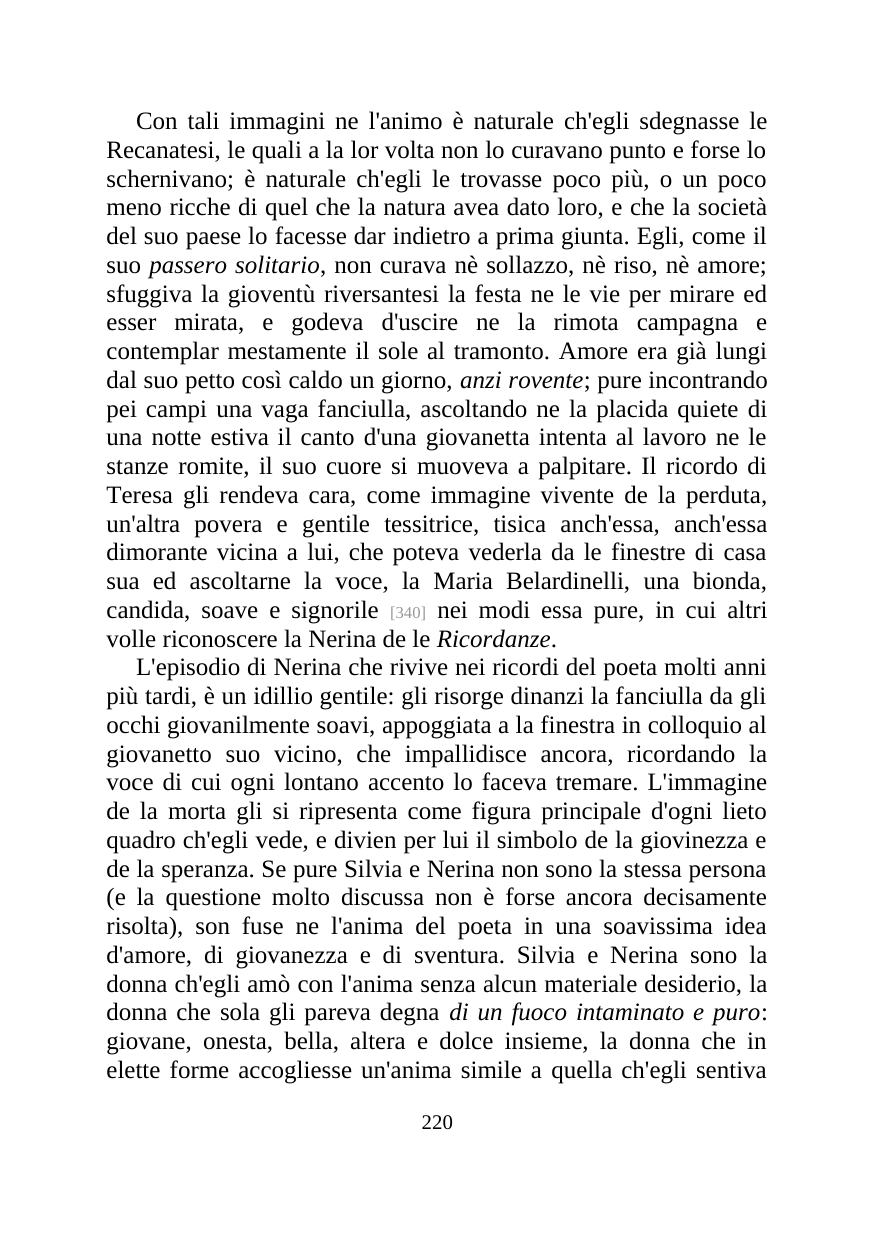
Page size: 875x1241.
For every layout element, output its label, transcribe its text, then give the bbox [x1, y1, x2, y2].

text Con tali immagini ne l'animo è naturale ch'egli sdegnasse le Recanatesi, le quali a la lor volta non lo curavano punto e forse lo schernivano; è naturale ch'egli le trovasse poco più, o un poco meno ricche di quel che la natura avea dato loro, e che la società del suo paese lo facesse dar indietro a prima giunta. Egli, come il suo passero solitario, non curava nè sollazzo, nè riso, nè amore; sfuggiva la gioventù riversantesi la festa ne le vie per mirare ed esser mirata, e godeva d'uscire ne la rimota campagna e contemplar mestamente il sole al tramonto. Amore era già lungi dal suo petto così caldo un giorno, anzi rovente; pure incontrando pei campi una vaga fanciulla, ascoltando ne la placida quiete di una notte estiva il canto d'una giovanetta intenta al lavoro ne le stanze romite, il suo cuore si muoveva a palpitare. Il ricordo di Teresa gli rendeva cara, come immagine vivente de la perduta, un'altra povera e gentile tessitrice, tisica anch'essa, anch'essa dimorante vicina a lui, che poteva vederla da le finestre di casa sua ed ascoltarne la voce, la Maria Belardinelli, una bionda, candida, soave e signorile [340] nei modi essa pure, in cui altri volle riconoscere la Nerina de le Ricordanze. [106, 106, 768, 652]
text L'episodio di Nerina che rivive nei ricordi del poeta molti anni più tardi, è un idillio gentile: gli risorge dinanzi la fanciulla da gli occhi giovanilmente soavi, appoggiata a la finestra in colloquio al giovanetto suo vicino, che impallidisce ancora, ricordando la voce di cui ogni lontano accento lo faceva tremare. L'immagine de la morta gli si ripresenta come figura principale d'ogni lieto quadro ch'egli vede, e divien per lui il simbolo de la giovinezza e de la speranza. Se pure Silvia e Nerina non sono la stessa persona (e la questione molto discussa non è forse ancora decisamente risolta), son fuse ne l'anima del poeta in una soavissima idea d'amore, di giovanezza e di sventura. Silvia e Nerina sono la donna ch'egli amò con l'anima senza alcun materiale desiderio, la donna che sola gli pareva degna di un fuoco intaminato e puro: giovane, onesta, bella, altera e dolce insieme, la donna che in elette forme accogliesse un'anima simile a quella ch'egli sentiva [106, 652, 768, 1084]
